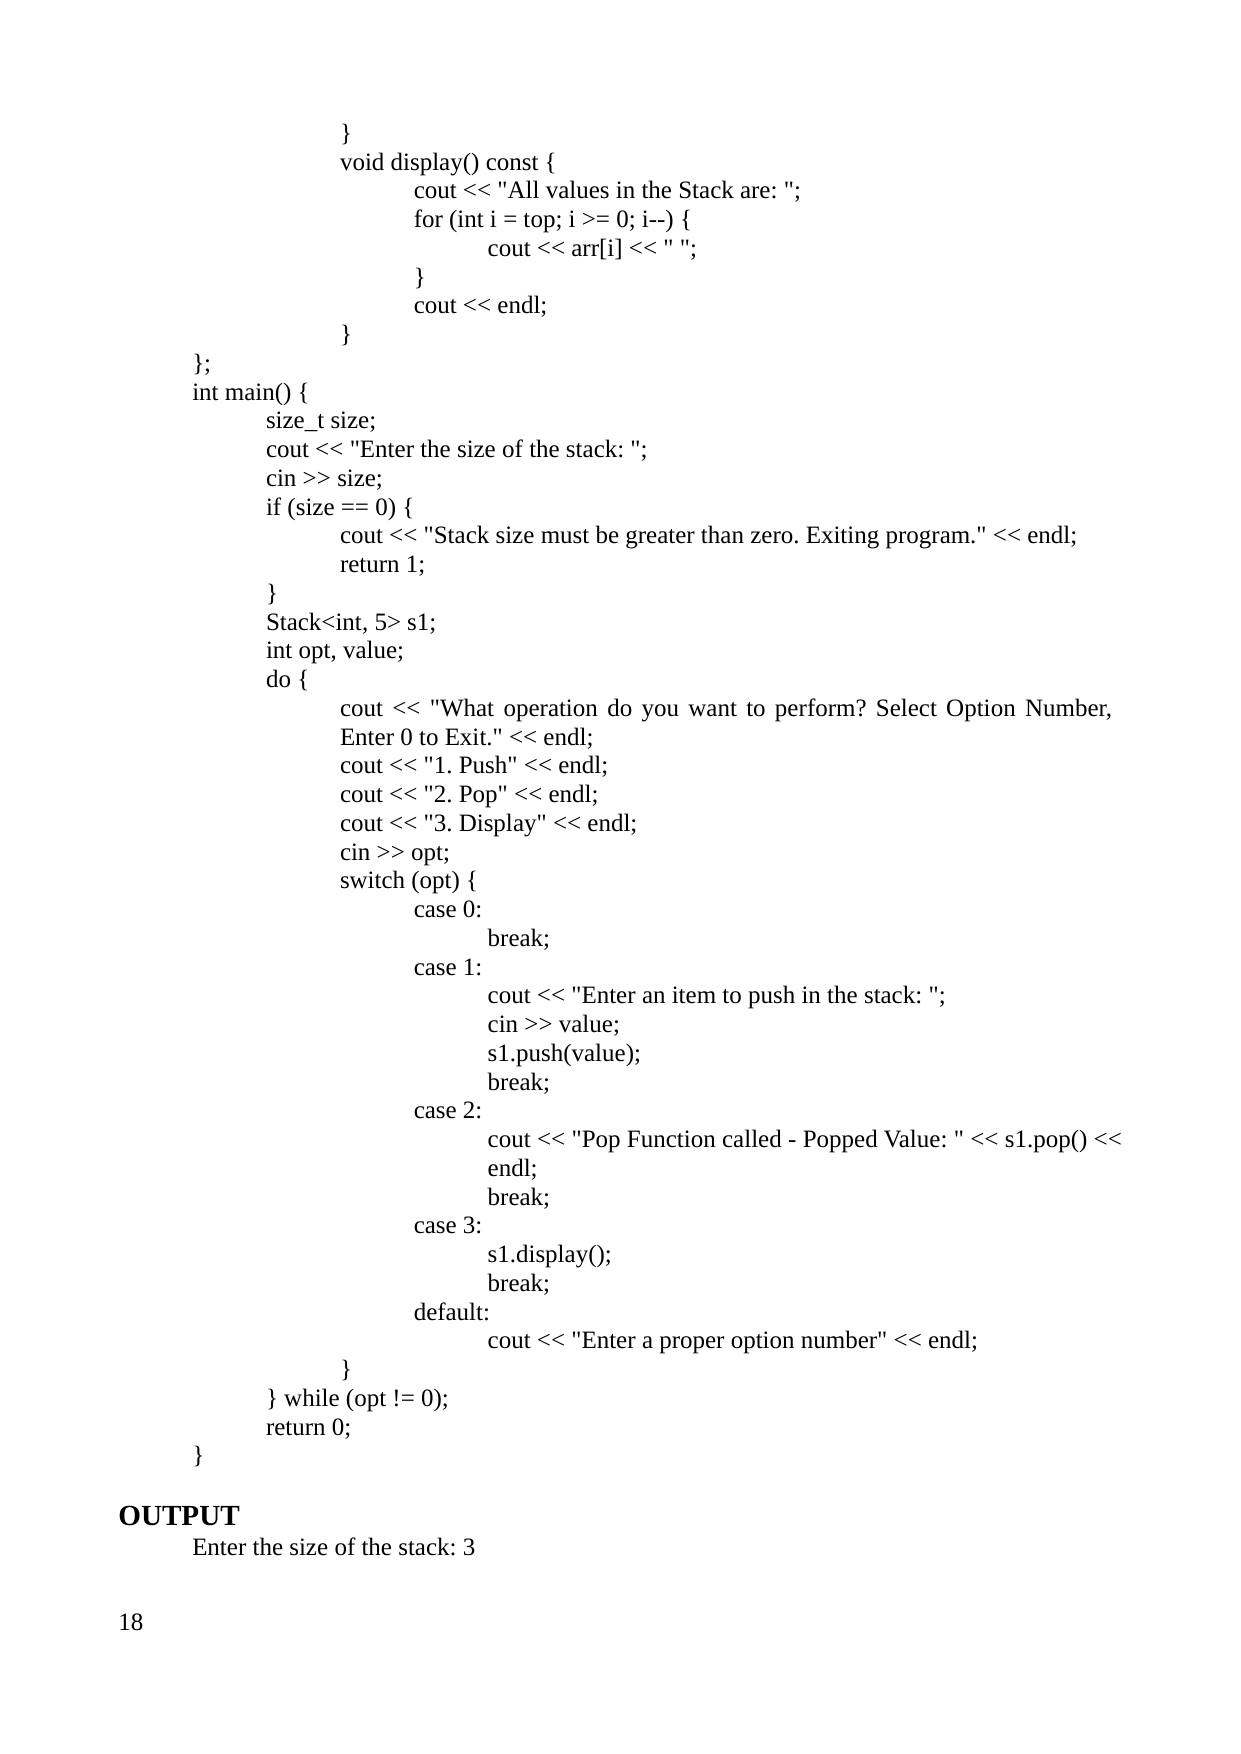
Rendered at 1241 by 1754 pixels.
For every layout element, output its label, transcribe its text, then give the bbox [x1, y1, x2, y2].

text int main() { [118, 377, 1122, 406]
text } [118, 1441, 1122, 1469]
text return 1; [118, 549, 1122, 578]
text s1.display(); [118, 1239, 1122, 1268]
text return 0; [118, 1412, 1122, 1441]
text break; [118, 1268, 1122, 1297]
text cout << "Enter the size of the stack: "; [118, 434, 1122, 463]
text Enter the size of the stack: 3 [118, 1532, 1122, 1560]
text size_t size; [118, 406, 1122, 434]
text break; [118, 1182, 1122, 1211]
text OUTPUT [118, 1498, 1122, 1532]
text cout << "Enter a proper option number" << endl; [118, 1326, 1122, 1354]
text case 2: [118, 1096, 1122, 1124]
text default: [118, 1297, 1122, 1326]
text } [118, 118, 1122, 147]
text for (int i = top; i >= 0; i--) { [118, 204, 1122, 233]
text s1.push(value); [118, 1038, 1122, 1067]
text cout << endl; [118, 291, 1122, 319]
text } [118, 262, 1122, 291]
text int opt, value; [118, 636, 1122, 664]
text break; [118, 1067, 1122, 1096]
text case 1: [118, 952, 1122, 981]
text break; [118, 923, 1122, 952]
text case 0: [118, 894, 1122, 923]
text cin >> value; [118, 1009, 1122, 1038]
text if (size == 0) { [118, 492, 1122, 521]
text cout << "1. Push" << endl; [118, 751, 1122, 779]
text case 3: [118, 1211, 1122, 1239]
text } while (opt != 0); [118, 1383, 1122, 1412]
text do { [118, 664, 1122, 693]
text cout << "3. Display" << endl; [118, 808, 1122, 837]
text switch (opt) { [118, 866, 1122, 894]
text cout << "What operation do you want to perform? Select Option Number, Enter 0 to Exit." << endl; [118, 693, 1122, 751]
text cout << "Stack size must be greater than zero. Exiting program." << endl; [118, 521, 1122, 549]
text cin >> opt; [118, 837, 1122, 866]
text } [118, 1354, 1122, 1383]
text } [118, 578, 1122, 607]
text cout << "All values in the Stack are: "; [118, 176, 1122, 204]
text cin >> size; [118, 463, 1122, 492]
text Stack<int, 5> s1; [118, 607, 1122, 636]
text void display() const { [118, 147, 1122, 176]
text cout << "Pop Function called - Popped Value: " << s1.pop() << endl; [118, 1124, 1122, 1182]
text } [118, 319, 1122, 348]
text }; [118, 348, 1122, 377]
text cout << "Enter an item to push in the stack: "; [118, 981, 1122, 1009]
text cout << "2. Pop" << endl; [118, 779, 1122, 808]
text cout << arr[i] << " "; [118, 233, 1122, 262]
